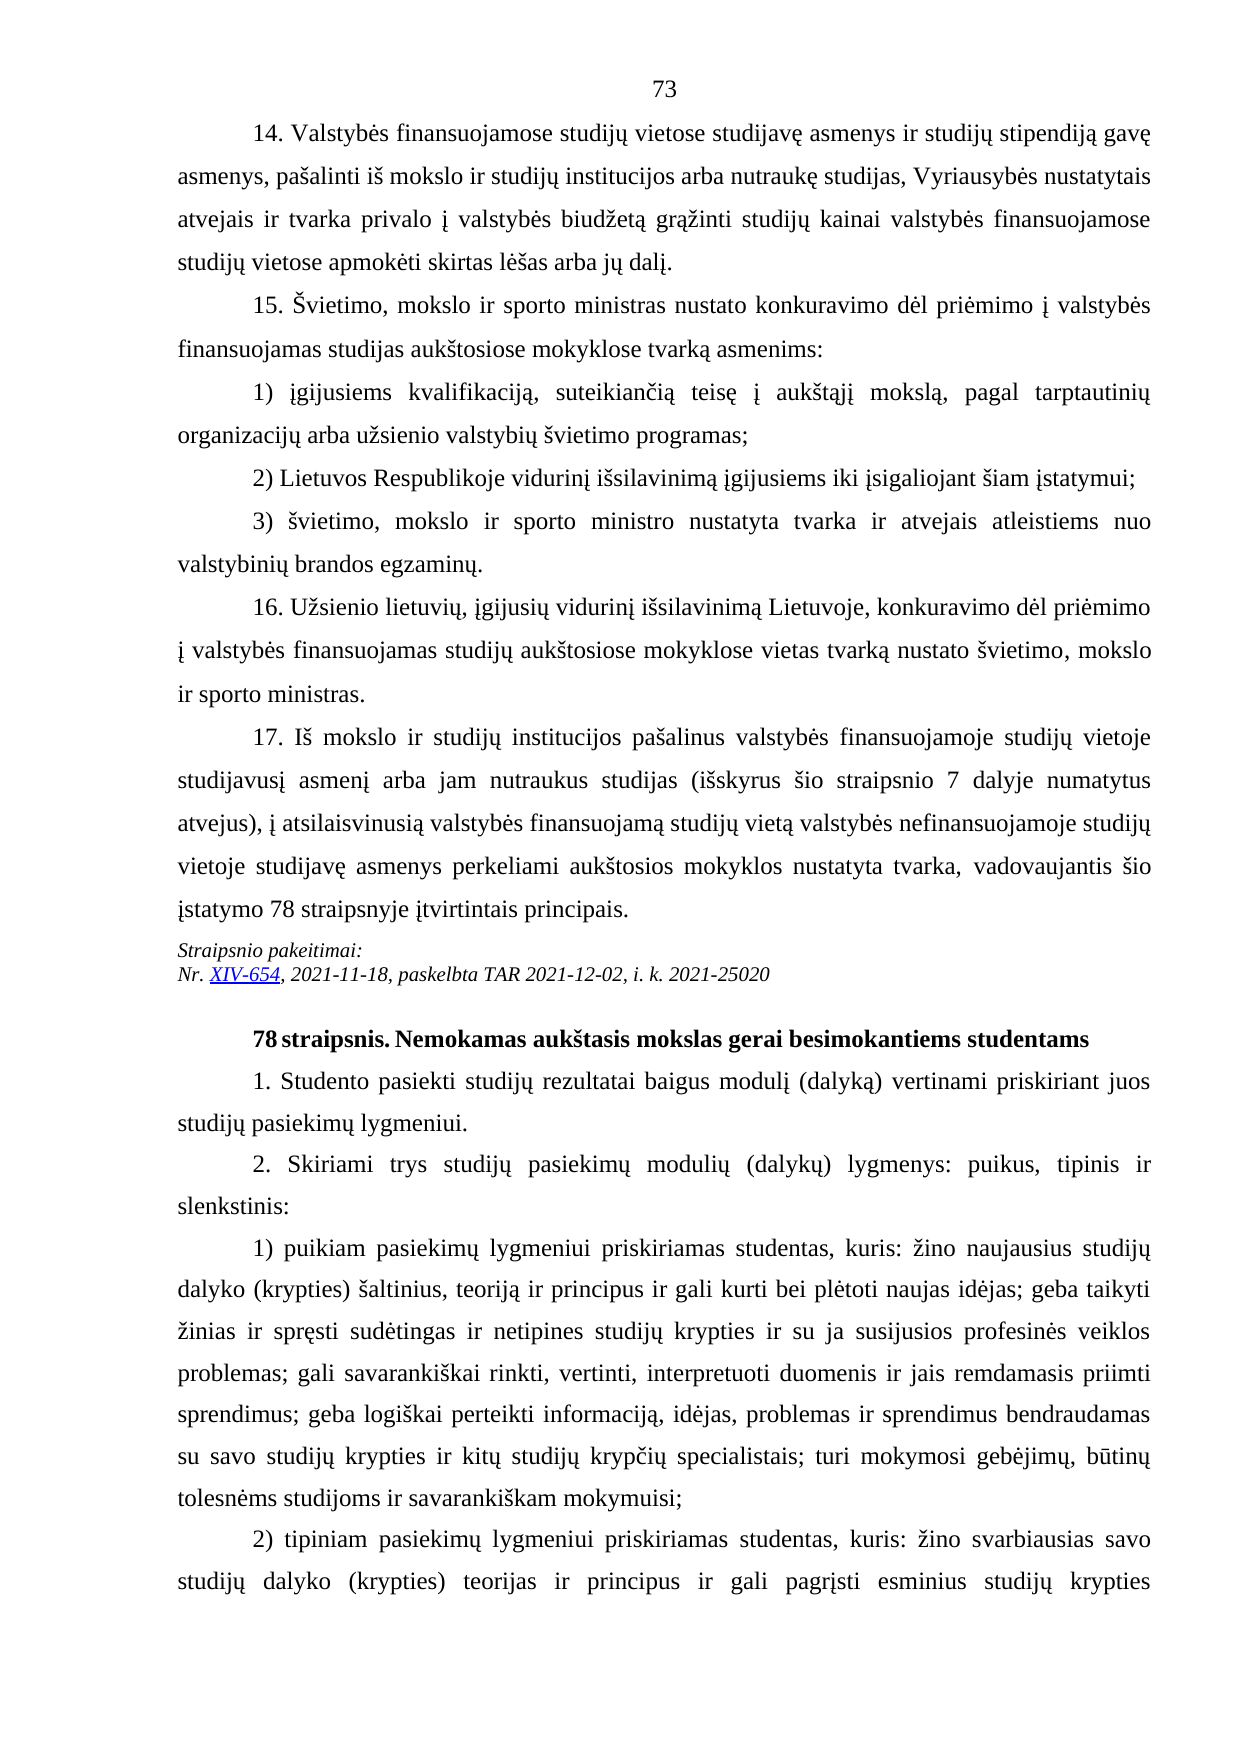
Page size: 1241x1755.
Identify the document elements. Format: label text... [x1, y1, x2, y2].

text 78 straipsnis. Nemokamas aukštasis mokslas gerai besimokantiems studentams [177, 1014, 1152, 1056]
text Straipsnio pakeitimai: [177, 937, 1152, 962]
text 17. Iš mokslo ir studijų institucijos pašalinus valstybės finansuojamoje studijų vietoje studijavusį asmenį arba jam nutraukus studijas (išskyrus šio straipsnio 7 dalyje numatytus atvejus), į atsilaisvinusią valstybės finansuojamą studijų vietą valstybės nefinansuojamoje studijų vietoje studijavę asmenys perkeliami aukštosios mokyklos nustatyta tvarka, vadovaujantis šio įstatymo 78 straipsnyje įtvirtintais principais. [177, 722, 1152, 923]
text 16. Užsienio lietuvių, įgijusių vidurinį išsilavinimą Lietuvoje, konkuravimo dėl priėmimo į valstybės finansuojamas studijų aukštosiose mokyklose vietas tvarką nustato švietimo, mokslo ir sporto ministras. [177, 592, 1152, 707]
text 1. Studento pasiekti studijų rezultatai baigus modulį (dalyką) vertinami priskiriant juos studijų pasiekimų lygmeniui. [177, 1056, 1152, 1139]
text 3) švietimo, mokslo ir sporto ministro nustatyta tvarka ir atvejais atleistiems nuo valstybinių brandos egzaminų. [177, 506, 1152, 578]
text 15. Švietimo, mokslo ir sporto ministras nustato konkuravimo dėl priėmimo į valstybės finansuojamas studijas aukštosiose mokyklose tvarką asmenims: [177, 291, 1152, 362]
text 1) įgijusiems kvalifikaciją, suteikiančią teisę į aukštąjį mokslą, pagal tarptautinių organizacijų arba užsienio valstybių švietimo programas; [177, 377, 1152, 449]
text 14. Valstybės finansuojamose studijų vietose studijavę asmenys ir studijų stipendiją gavę asmenys, pašalinti iš mokslo ir studijų institucijos arba nutraukę studijas, Vyriausybės nustatytais atvejais ir tvarka privalo į valstybės biudžetą grąžinti studijų kainai valstybės finansuojamose studijų vietose apmokėti skirtas lėšas arba jų dalį. [177, 118, 1152, 276]
text 1) puikiam pasiekimų lygmeniui priskiriamas studentas, kuris: žino naujausius studijų dalyko (krypties) šaltinius, teoriją ir principus ir gali kurti bei plėtoti naujas idėjas; geba taikyti žinias ir spręsti sudėtingas ir netipines studijų krypties ir su ja susijusios profesinės veiklos problemas; gali savarankiškai rinkti, vertinti, interpretuoti duomenis ir jais remdamasis priimti sprendimus; geba logiškai perteikti informaciją, idėjas, problemas ir sprendimus bendraudamas su savo studijų krypties ir kitų studijų krypčių specialistais; turi mokymosi gebėjimų, būtinų tolesnėms studijoms ir savarankiškam mokymuisi; [177, 1223, 1152, 1514]
text 2) Lietuvos Respublikoje vidurinį išsilavinimą įgijusiems iki įsigaliojant šiam įstatymui; [177, 463, 1152, 492]
text 2) tipiniam pasiekimų lygmeniui priskiriamas studentas, kuris: žino svarbiausias savo studijų dalyko (krypties) teorijas ir principus ir gali pagrįsti esminius studijų krypties [177, 1514, 1152, 1598]
text 2. Skiriami trys studijų pasiekimų modulių (dalykų) lygmenys: puikus, tipinis ir slenkstinis: [177, 1139, 1152, 1223]
text Nr. XIV-654, 2021-11-18, paskelbta TAR 2021-12-02, i. k. 2021-25020 [177, 962, 1152, 986]
